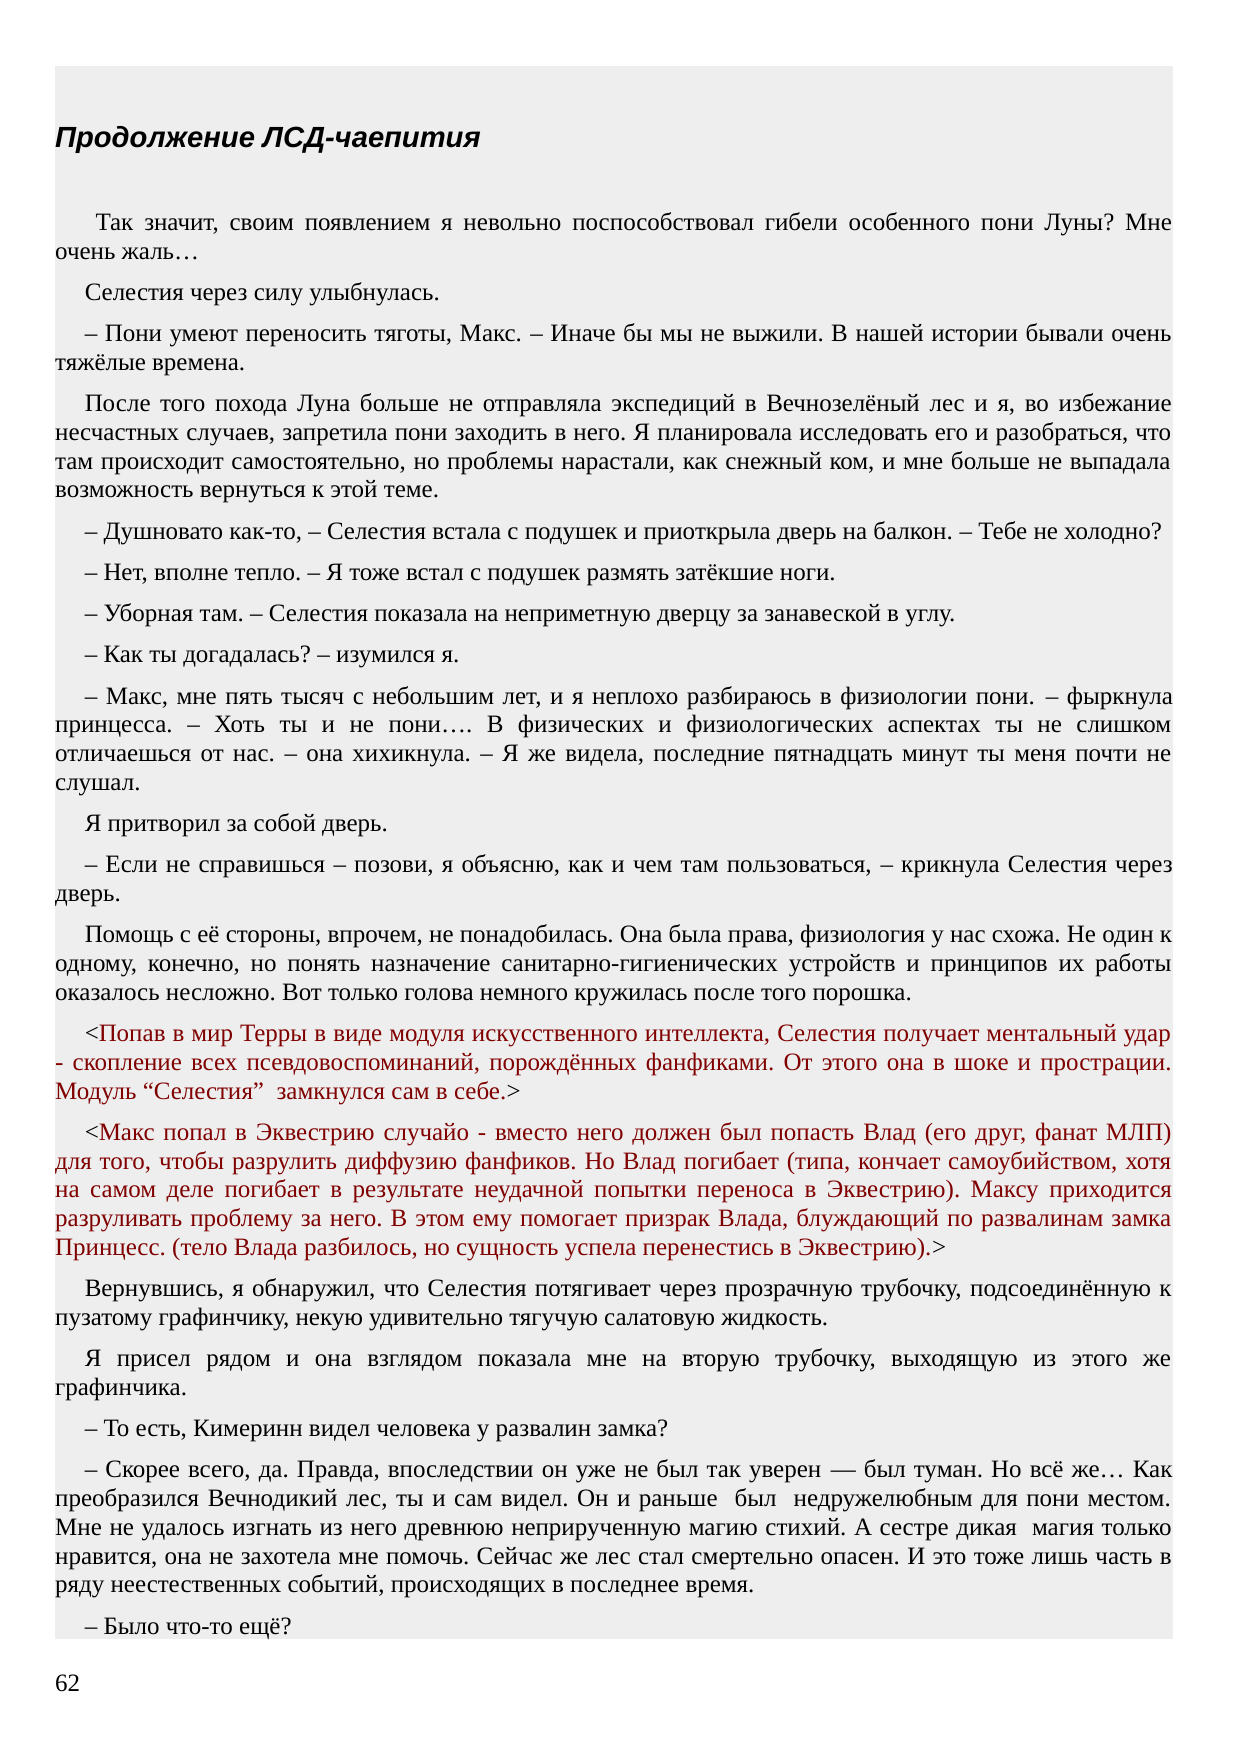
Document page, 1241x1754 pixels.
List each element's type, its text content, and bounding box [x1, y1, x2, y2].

text – Душновато как-то, – Селестия встала с подушек и приоткрыла дверь на балкон. – Тебе не холодно? [55, 516, 1173, 544]
text Я притворил за собой дверь. [55, 808, 1173, 837]
text – Скорее всего, да. Правда, впоследствии он уже не был так уверен — был туман. Но всё же… Как преобразился Вечнодикий лес, ты и сам видел. Он и раньше был недружелюбным для пони местом. Мне не удалось изгнать из него древнюю неприрученную магию стихий. А сестре дикая магия только нравится, она не захотела мне помочь. Сейчас же лес стал смертельно опасен. И это тоже лишь часть в ряду неестественных событий, происходящих в последнее время. [55, 1454, 1173, 1598]
subtitle Продолжение ЛСД-чаепития [55, 120, 1173, 153]
text – Нет, вполне тепло. – Я тоже встал с подушек размять затёкшие ноги. [55, 557, 1173, 586]
text Селестия через силу улыбнулась. [55, 277, 1173, 306]
text – Уборная там. – Селестия показала на неприметную дверцу за занавеской в углу. [55, 598, 1173, 627]
text Вернувшись, я обнаружил, что Селестия потягивает через прозрачную трубочку, подсоединённую к пузатому графинчику, некую удивительно тягучую салатовую жидкость. [55, 1273, 1173, 1331]
text – Было что-то ещё? [55, 1611, 1173, 1639]
text – Макс, мне пять тысяч с небольшим лет, и я неплохо разбираюсь в физиологии пони. – фыркнула принцесса. – Хоть ты и не пони…. В физических и физиологических аспектах ты не слишком отличаешься от нас. – она хихикнула. – Я же видела, последние пятнадцать минут ты меня почти не слушал. [55, 681, 1173, 796]
text <Попав в мир Терры в виде модуля искусственного интеллекта, Селестия получает ментальный удар - скопление всех псевдовоспоминаний, порождённых фанфиками. От этого она в шоке и прострации. Модуль “Селестия” замкнулся сам в себе.> [55, 1018, 1173, 1104]
text – Как ты догадалась? – изумился я. [55, 639, 1173, 668]
text Помощь с её стороны, впрочем, не понадобилась. Она была права, физиология у нас схожа. Не один к одному, конечно, но понять назначение санитарно-гигиенических устройств и принципов их работы оказалось несложно. Вот только голова немного кружилась после того порошка. [55, 919, 1173, 1006]
text – Пони умеют переносить тяготы, Макс. – Иначе бы мы не выжили. В нашей истории бывали очень тяжёлые времена. [55, 318, 1173, 376]
text После того похода Луна больше не отправляла экспедиций в Вечнозелёный лес и я, во избежание несчастных случаев, запретила пони заходить в него. Я планировала исследовать его и разобраться, что там происходит самостоятельно, но проблемы нарастали, как снежный ком, и мне больше не выпадала возможность вернуться к этой теме. [55, 388, 1173, 503]
text – Если не справишься – позови, я объясню, как и чем там пользоваться, – крикнула Селестия через дверь. [55, 849, 1173, 907]
text <Макс попал в Эквестрию случайо - вместо него должен был попасть Влад (его друг, фанат МЛП) для того, чтобы разрулить диффузию фанфиков. Но Влад погибает (типа, кончает самоубийством, хотя на самом деле погибает в результате неудачной попытки переноса в Эквестрию). Максу приходится разруливать проблему за него. В этом ему помогает призрак Влада, блуждающий по развалинам замка Принцесс. (тело Влада разбилось, но сущность успела перенестись в Эквестрию).> [55, 1117, 1173, 1261]
text Так значит, своим появлением я невольно поспособствовал гибели особенного пони Луны? Мне очень жаль… [55, 207, 1173, 264]
text – То есть, Кимеринн видел человека у развалин замка? [55, 1413, 1173, 1442]
text Я присел рядом и она взглядом показала мне на вторую трубочку, выходящую из этого же графинчика. [55, 1343, 1173, 1401]
